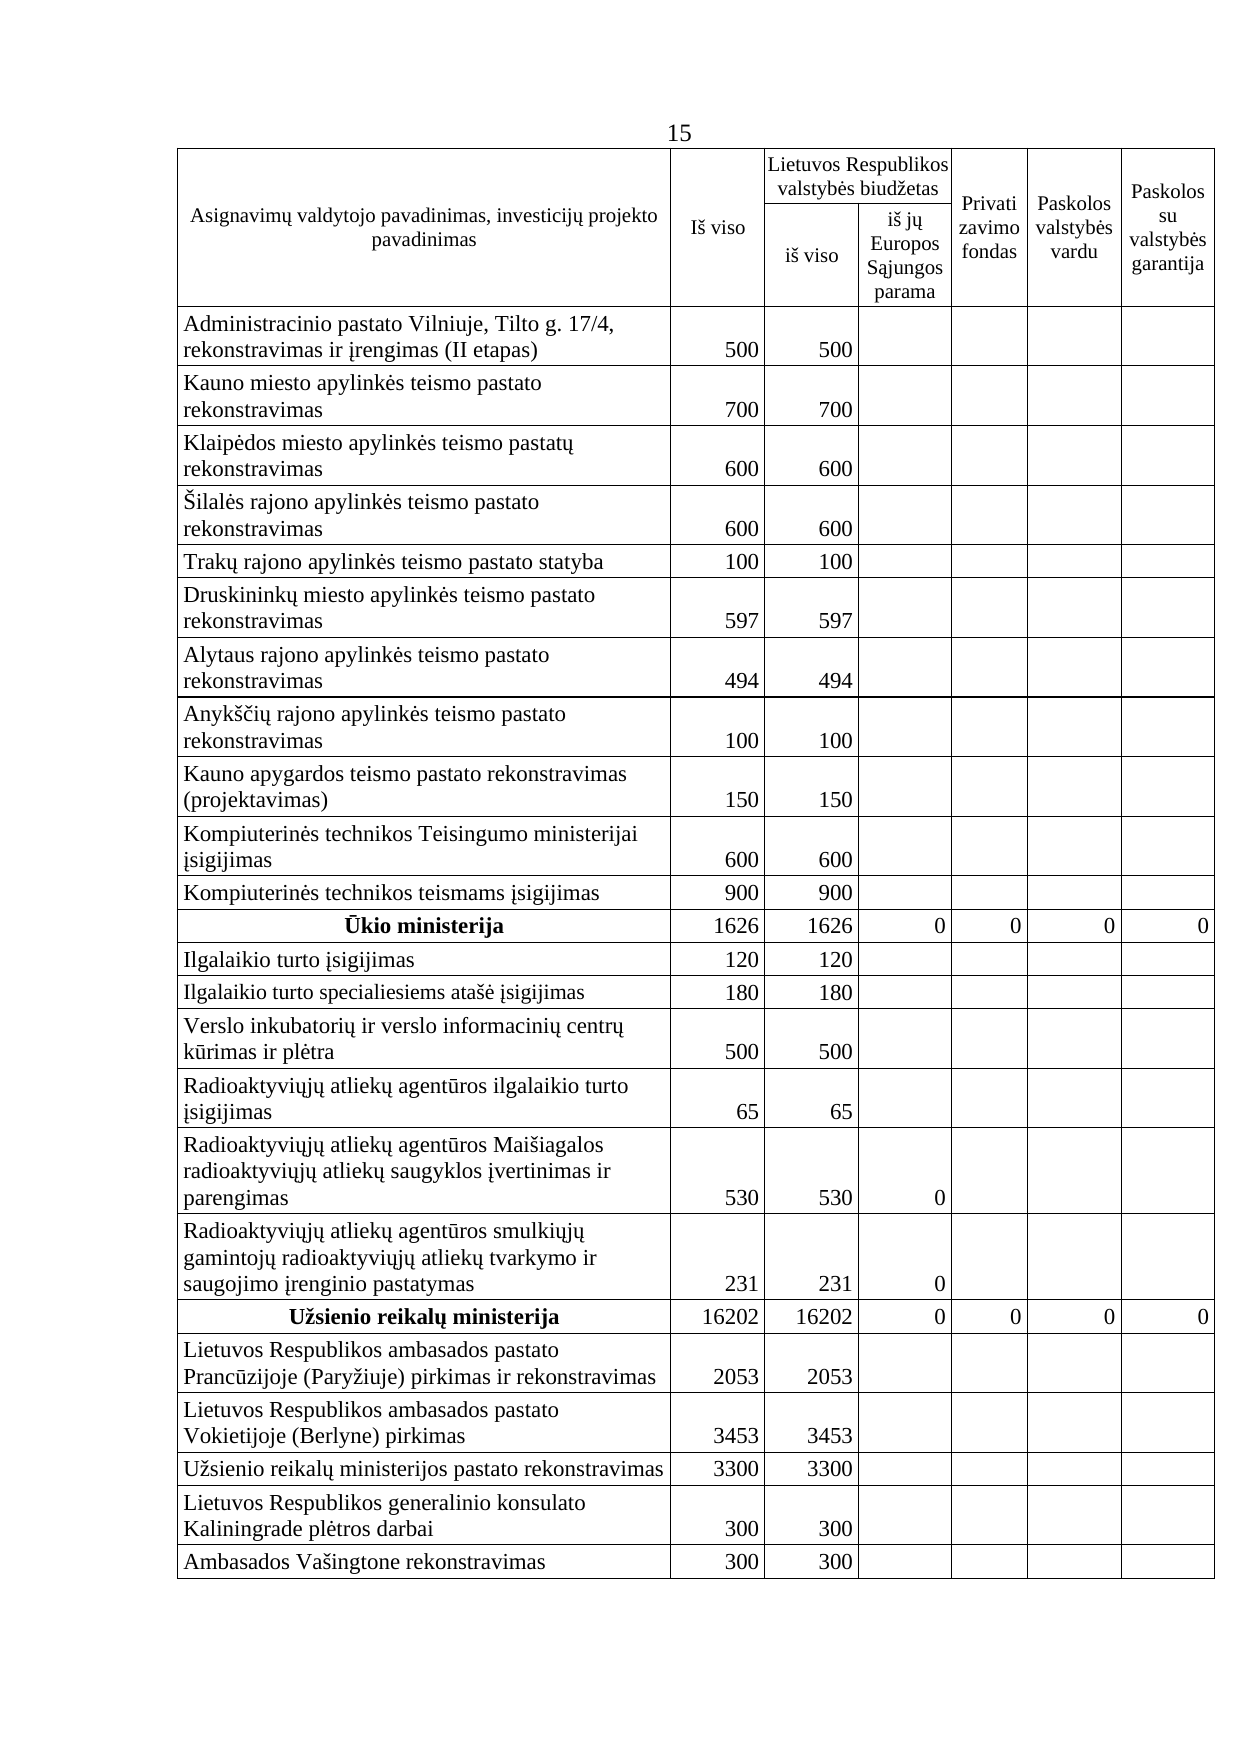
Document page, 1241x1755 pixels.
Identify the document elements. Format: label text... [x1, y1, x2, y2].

table_cell 600 [671, 817, 764, 875]
table_cell 0 [1122, 1300, 1214, 1332]
table_cell Ilgalaikio turto specialiesiems atašė įsigijimas [178, 976, 670, 1008]
table_cell Užsienio reikalų ministerija [178, 1300, 670, 1332]
table_cell [952, 976, 1027, 1008]
table_cell [1028, 426, 1121, 484]
table_cell [859, 757, 951, 816]
table_cell 0 [1028, 910, 1121, 942]
table_cell iš viso [765, 204, 858, 306]
table_cell [1122, 578, 1214, 637]
table_cell Anykščių rajono apylinkės teismo pastato rekonstravimas [178, 698, 670, 756]
table_cell [859, 366, 951, 425]
table_cell 65 [671, 1069, 764, 1127]
table_cell [952, 366, 1027, 425]
table_cell 700 [671, 366, 764, 425]
table_cell [1122, 698, 1214, 756]
table_cell Ilgalaikio turto įsigijimas [178, 943, 670, 975]
table_cell 100 [765, 698, 858, 756]
table_cell [1028, 698, 1121, 756]
table_cell [1122, 1334, 1214, 1392]
table_cell [1028, 1334, 1121, 1392]
table_cell Lietuvos Respublikos generalinio konsulato Kaliningrade plėtros darbai [178, 1486, 670, 1544]
table_cell [1122, 943, 1214, 975]
table_cell [859, 976, 951, 1008]
table_cell [859, 638, 951, 696]
table_cell 100 [671, 545, 764, 577]
table_cell [952, 307, 1027, 365]
table_header Lietuvos Respublikos valstybės biudžetas [765, 149, 951, 203]
table_cell [1028, 366, 1121, 425]
table_cell 3453 [765, 1393, 858, 1452]
table_cell [952, 1009, 1027, 1068]
table_header Iš viso [671, 149, 764, 306]
table_cell 231 [671, 1214, 764, 1299]
table_cell [1028, 1393, 1121, 1452]
table_cell [1028, 1214, 1121, 1299]
table_cell [952, 486, 1027, 544]
table_cell 120 [765, 943, 858, 975]
table_cell [1122, 1069, 1214, 1127]
table_cell 500 [671, 1009, 764, 1068]
table_header Paskolos su valstybės garantija [1122, 149, 1214, 306]
table_cell 2053 [765, 1334, 858, 1392]
table_cell 600 [671, 486, 764, 544]
table_cell [1028, 876, 1121, 908]
table_header Paskolos valstybės vardu [1028, 149, 1121, 306]
table_cell [1028, 307, 1121, 365]
table_cell 494 [765, 638, 858, 696]
table_cell Kompiuterinės technikos teismams įsigijimas [178, 876, 670, 908]
table_cell [952, 1069, 1027, 1127]
table_cell Radioaktyviųjų atliekų agentūros ilgalaikio turto įsigijimas [178, 1069, 670, 1127]
table_cell [952, 1545, 1027, 1578]
table_cell [859, 1334, 951, 1392]
table_cell [1122, 757, 1214, 816]
table_cell [1122, 1128, 1214, 1213]
table_cell Druskininkų miesto apylinkės teismo pastato rekonstravimas [178, 578, 670, 637]
table_cell [952, 817, 1027, 875]
table_cell 494 [671, 638, 764, 696]
table_cell [1122, 426, 1214, 484]
table_cell 2053 [671, 1334, 764, 1392]
table_cell Kauno apygardos teismo pastato rekonstravimas (projektavimas) [178, 757, 670, 816]
table_cell 500 [671, 307, 764, 365]
table_cell [859, 1486, 951, 1544]
table_cell [952, 1393, 1027, 1452]
table_cell [952, 876, 1027, 908]
table_cell 150 [765, 757, 858, 816]
table_cell [859, 1393, 951, 1452]
table_cell [1028, 976, 1121, 1008]
table_cell [952, 426, 1027, 484]
table_cell Klaipėdos miesto apylinkės teismo pastatų rekonstravimas [178, 426, 670, 484]
table_cell [1122, 1214, 1214, 1299]
table_cell [1122, 638, 1214, 696]
table_cell 300 [671, 1486, 764, 1544]
table_cell 597 [765, 578, 858, 637]
table_cell [952, 1334, 1027, 1392]
table_cell [952, 943, 1027, 975]
table_header Asignavimų valdytojo pavadinimas, investicijų projekto pavadinimas [178, 149, 670, 306]
table_cell [1028, 545, 1121, 577]
table_cell [1122, 1486, 1214, 1544]
table_cell 180 [671, 976, 764, 1008]
table_cell [1028, 578, 1121, 637]
table_cell 120 [671, 943, 764, 975]
table_cell 300 [671, 1545, 764, 1578]
table_cell Lietuvos Respublikos ambasados pastato Prancūzijoje (Paryžiuje) pirkimas ir rekonstravimas [178, 1334, 670, 1392]
table_cell 600 [671, 426, 764, 484]
table_cell [859, 307, 951, 365]
table_cell [859, 1545, 951, 1578]
table_cell 3300 [671, 1453, 764, 1485]
table_cell Kompiuterinės technikos Teisingumo ministerijai įsigijimas [178, 817, 670, 875]
table_cell Ūkio ministerija [178, 910, 670, 942]
table_cell [1122, 486, 1214, 544]
table_cell [1028, 638, 1121, 696]
table_cell 0 [952, 1300, 1027, 1332]
table_cell iš jų Europos Sąjungos parama [859, 204, 951, 306]
table_cell Radioaktyviųjų atliekų agentūros Maišiagalos radioaktyviųjų atliekų saugyklos įvertinimas ir parengimas [178, 1128, 670, 1213]
table_cell 900 [765, 876, 858, 908]
table_cell [1122, 876, 1214, 908]
table_cell 100 [765, 545, 858, 577]
table_cell 1626 [765, 910, 858, 942]
table_cell 3300 [765, 1453, 858, 1485]
table_cell 3453 [671, 1393, 764, 1452]
table_cell [859, 545, 951, 577]
table_cell [1122, 1393, 1214, 1452]
table_cell 65 [765, 1069, 858, 1127]
table_cell [859, 578, 951, 637]
table_cell [1122, 366, 1214, 425]
table_cell 0 [859, 1300, 951, 1332]
table_cell [952, 1128, 1027, 1213]
table_header Privatizavimo fondas [952, 149, 1027, 306]
table_cell [1122, 976, 1214, 1008]
table_cell Ambasados Vašingtone rekonstravimas [178, 1545, 670, 1578]
table_cell 500 [765, 1009, 858, 1068]
table_cell 1626 [671, 910, 764, 942]
table_cell Radioaktyviųjų atliekų agentūros smulkiųjų gamintojų radioaktyviųjų atliekų tvarkymo ir saugojimo įrenginio pastatymas [178, 1214, 670, 1299]
table_cell [952, 578, 1027, 637]
table_cell [1028, 817, 1121, 875]
table_cell [859, 943, 951, 975]
table_cell [859, 1009, 951, 1068]
table_cell [952, 638, 1027, 696]
table_cell [859, 426, 951, 484]
table_cell [859, 1453, 951, 1485]
table_cell [1028, 1545, 1121, 1578]
table_cell [1028, 757, 1121, 816]
table_cell [952, 545, 1027, 577]
table_cell [1122, 1009, 1214, 1068]
table_cell [1122, 1453, 1214, 1485]
table_cell [859, 486, 951, 544]
table_cell 0 [952, 910, 1027, 942]
table_cell 0 [859, 1214, 951, 1299]
table_cell [1028, 1128, 1121, 1213]
table_cell 530 [671, 1128, 764, 1213]
table_cell [1122, 1545, 1214, 1578]
table_cell 16202 [765, 1300, 858, 1332]
table_cell 231 [765, 1214, 858, 1299]
table_cell Užsienio reikalų ministerijos pastato rekonstravimas [178, 1453, 670, 1485]
table_cell 180 [765, 976, 858, 1008]
table_cell 900 [671, 876, 764, 908]
table_cell [859, 698, 951, 756]
table_cell [952, 1486, 1027, 1544]
table_cell 0 [1028, 1300, 1121, 1332]
table_cell [1028, 1453, 1121, 1485]
table_cell 500 [765, 307, 858, 365]
table_cell [1028, 486, 1121, 544]
table_cell Lietuvos Respublikos ambasados pastato Vokietijoje (Berlyne) pirkimas [178, 1393, 670, 1452]
table_cell [859, 1069, 951, 1127]
table_cell [1122, 307, 1214, 365]
table_cell Trakų rajono apylinkės teismo pastato statyba [178, 545, 670, 577]
table_cell Kauno miesto apylinkės teismo pastato rekonstravimas [178, 366, 670, 425]
table_cell [1028, 1009, 1121, 1068]
table_cell Administracinio pastato Vilniuje, Tilto g. 17/4, rekonstravimas ir įrengimas (II etapas) [178, 307, 670, 365]
table_cell 100 [671, 698, 764, 756]
table_cell 600 [765, 817, 858, 875]
table_cell 0 [859, 1128, 951, 1213]
table_cell 530 [765, 1128, 858, 1213]
table_cell [1028, 1486, 1121, 1544]
table_cell [1122, 817, 1214, 875]
table_cell [952, 757, 1027, 816]
table_cell 600 [765, 426, 858, 484]
table_cell 700 [765, 366, 858, 425]
table_cell 300 [765, 1545, 858, 1578]
table_cell Verslo inkubatorių ir verslo informacinių centrų kūrimas ir plėtra [178, 1009, 670, 1068]
table_cell [1122, 545, 1214, 577]
table_cell [952, 1214, 1027, 1299]
table_cell [859, 876, 951, 908]
table_cell 0 [859, 910, 951, 942]
table_cell [952, 1453, 1027, 1485]
table_cell [1028, 943, 1121, 975]
table_cell Alytaus rajono apylinkės teismo pastato rekonstravimas [178, 638, 670, 696]
table_cell 600 [765, 486, 858, 544]
table_cell 150 [671, 757, 764, 816]
table_cell [952, 698, 1027, 756]
table_cell 300 [765, 1486, 858, 1544]
table_cell 597 [671, 578, 764, 637]
table_cell 0 [1122, 910, 1214, 942]
table_cell [859, 817, 951, 875]
table_cell 16202 [671, 1300, 764, 1332]
table_cell Šilalės rajono apylinkės teismo pastato rekonstravimas [178, 486, 670, 544]
table_cell [1028, 1069, 1121, 1127]
